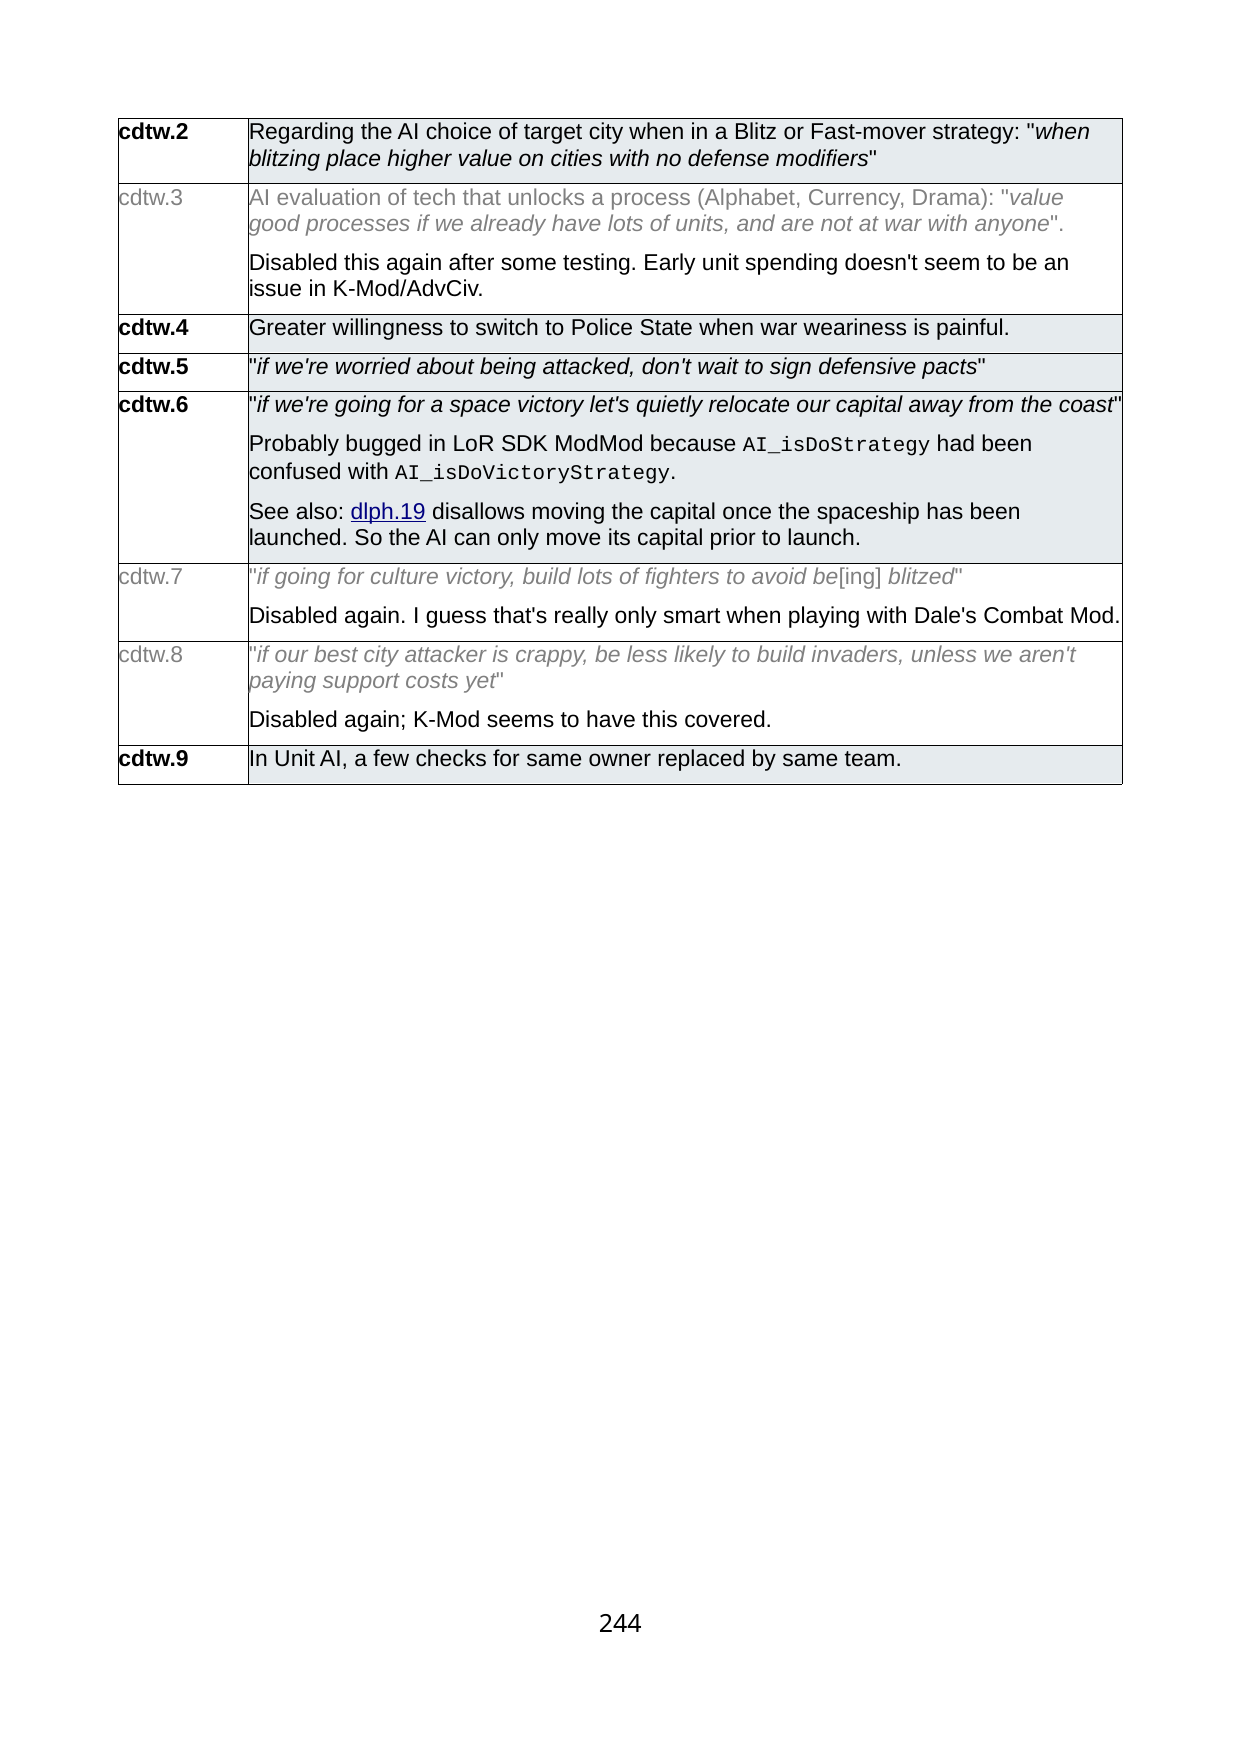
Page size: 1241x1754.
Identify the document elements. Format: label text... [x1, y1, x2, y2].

table_cell cdtw.8 [119, 642, 248, 745]
table_cell Greater willingness to switch to Police State when war weariness is painful. [249, 315, 1122, 352]
table_cell cdtw.7 [119, 564, 248, 641]
table_cell cdtw.6 [119, 392, 248, 563]
table_cell cdtw.4 [119, 315, 248, 352]
table_cell Regarding the AI choice of target city when in a Blitz or Fast-mover strategy: "when blitzing place higher value on cities with no defense modifiers" [249, 119, 1122, 183]
table_cell cdtw.3 [119, 184, 248, 314]
table_cell In Unit AI, a few checks for same owner replaced by same team. [249, 746, 1122, 783]
table_cell "if our best city attacker is crappy, be less likely to build invaders, unless we aren't paying support costs yet" Disabled again; K-Mod seems to have this covered. [249, 642, 1122, 745]
table_cell "if going for culture victory, build lots of fighters to avoid be[ing] blitzed" Disabled again. I guess that's really only smart when playing with Dale's Combat Mod. [249, 564, 1122, 641]
table_cell "if we're going for a space victory let's quietly relocate our capital away from the coast" Probably bugged in LoR SDK ModMod because AI_isDoStrategy had been confused with AI_isDoVictoryStrategy. See also: dlph.19 disallows moving the capital once the spaceship has been launched. So the AI can only move its capital prior to launch. [249, 392, 1122, 563]
table_cell cdtw.2 [119, 119, 248, 183]
table_cell AI evaluation of tech that unlocks a process (Alphabet, Currency, Drama): "value good processes if we already have lots of units, and are not at war with anyone". Disabled this again after some testing. Early unit spending doesn't seem to be an issue in K-Mod/AdvCiv. [249, 184, 1122, 314]
table_cell cdtw.9 [119, 746, 248, 783]
table_cell cdtw.5 [119, 354, 248, 391]
table_cell "if we're worried about being attacked, don't wait to sign defensive pacts" [249, 354, 1122, 391]
